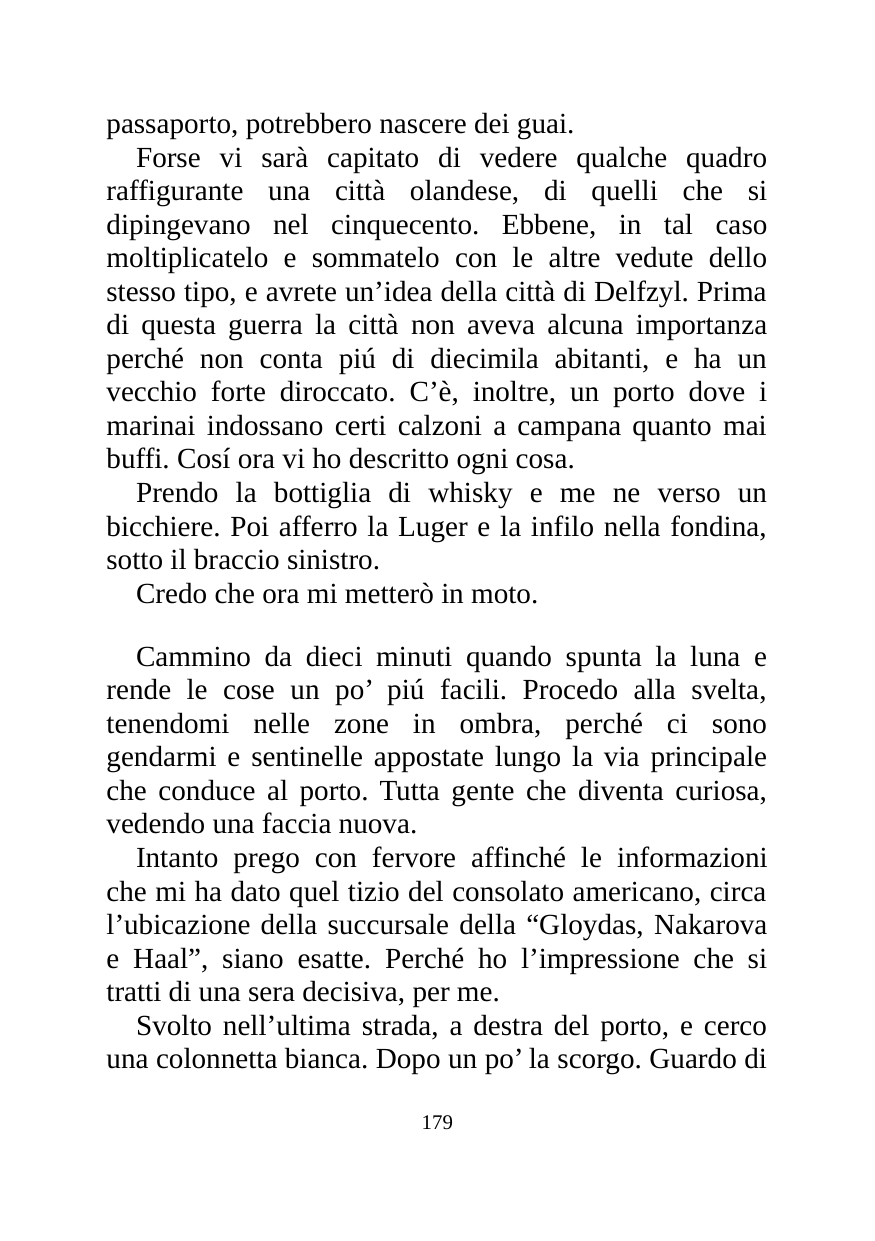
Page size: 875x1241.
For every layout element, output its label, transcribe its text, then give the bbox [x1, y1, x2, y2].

text Prendo la bottiglia di whisky e me ne verso un bicchiere. Poi afferro la Luger e la infilo nella fondina, sotto il braccio sinistro. [106, 475, 768, 576]
text Credo che ora mi metterò in moto. [106, 576, 768, 609]
text Forse vi sarà capitato di vedere qualche quadro raffigurante una città olandese, di quelli che si dipingevano nel cinquecento. Ebbene, in tal caso moltiplicatelo e sommatelo con le altre vedute dello stesso tipo, e avrete un’idea della città di Delfzyl. Prima di questa guerra la città non aveva alcuna importanza perché non conta piú di diecimila abitanti, e ha un vecchio forte diroccato. C’è, inoltre, un porto dove i marinai indossano certi calzoni a campana quanto mai buffi. Cosí ora vi ho descritto ogni cosa. [106, 140, 768, 475]
text passaporto, potrebbero nascere dei guai. [106, 106, 768, 140]
text Cammino da dieci minuti quando spunta la luna e rende le cose un po’ piú facili. Procedo alla svelta, tenendomi nelle zone in ombra, perché ci sono gendarmi e sentinelle appostate lungo la via principale che conduce al porto. Tutta gente che diventa curiosa, vedendo una faccia nuova. [106, 639, 768, 840]
text Intanto prego con fervore affinché le informazioni che mi ha dato quel tizio del consolato americano, circa l’ubicazione della succursale della “Gloydas, Nakarova e Haal”, siano esatte. Perché ho l’impressione che si tratti di una sera decisiva, per me. [106, 840, 768, 1008]
text Svolto nell’ultima strada, a destra del porto, e cerco una colonnetta bianca. Dopo un po’ la scorgo. Guardo di [106, 1008, 768, 1075]
